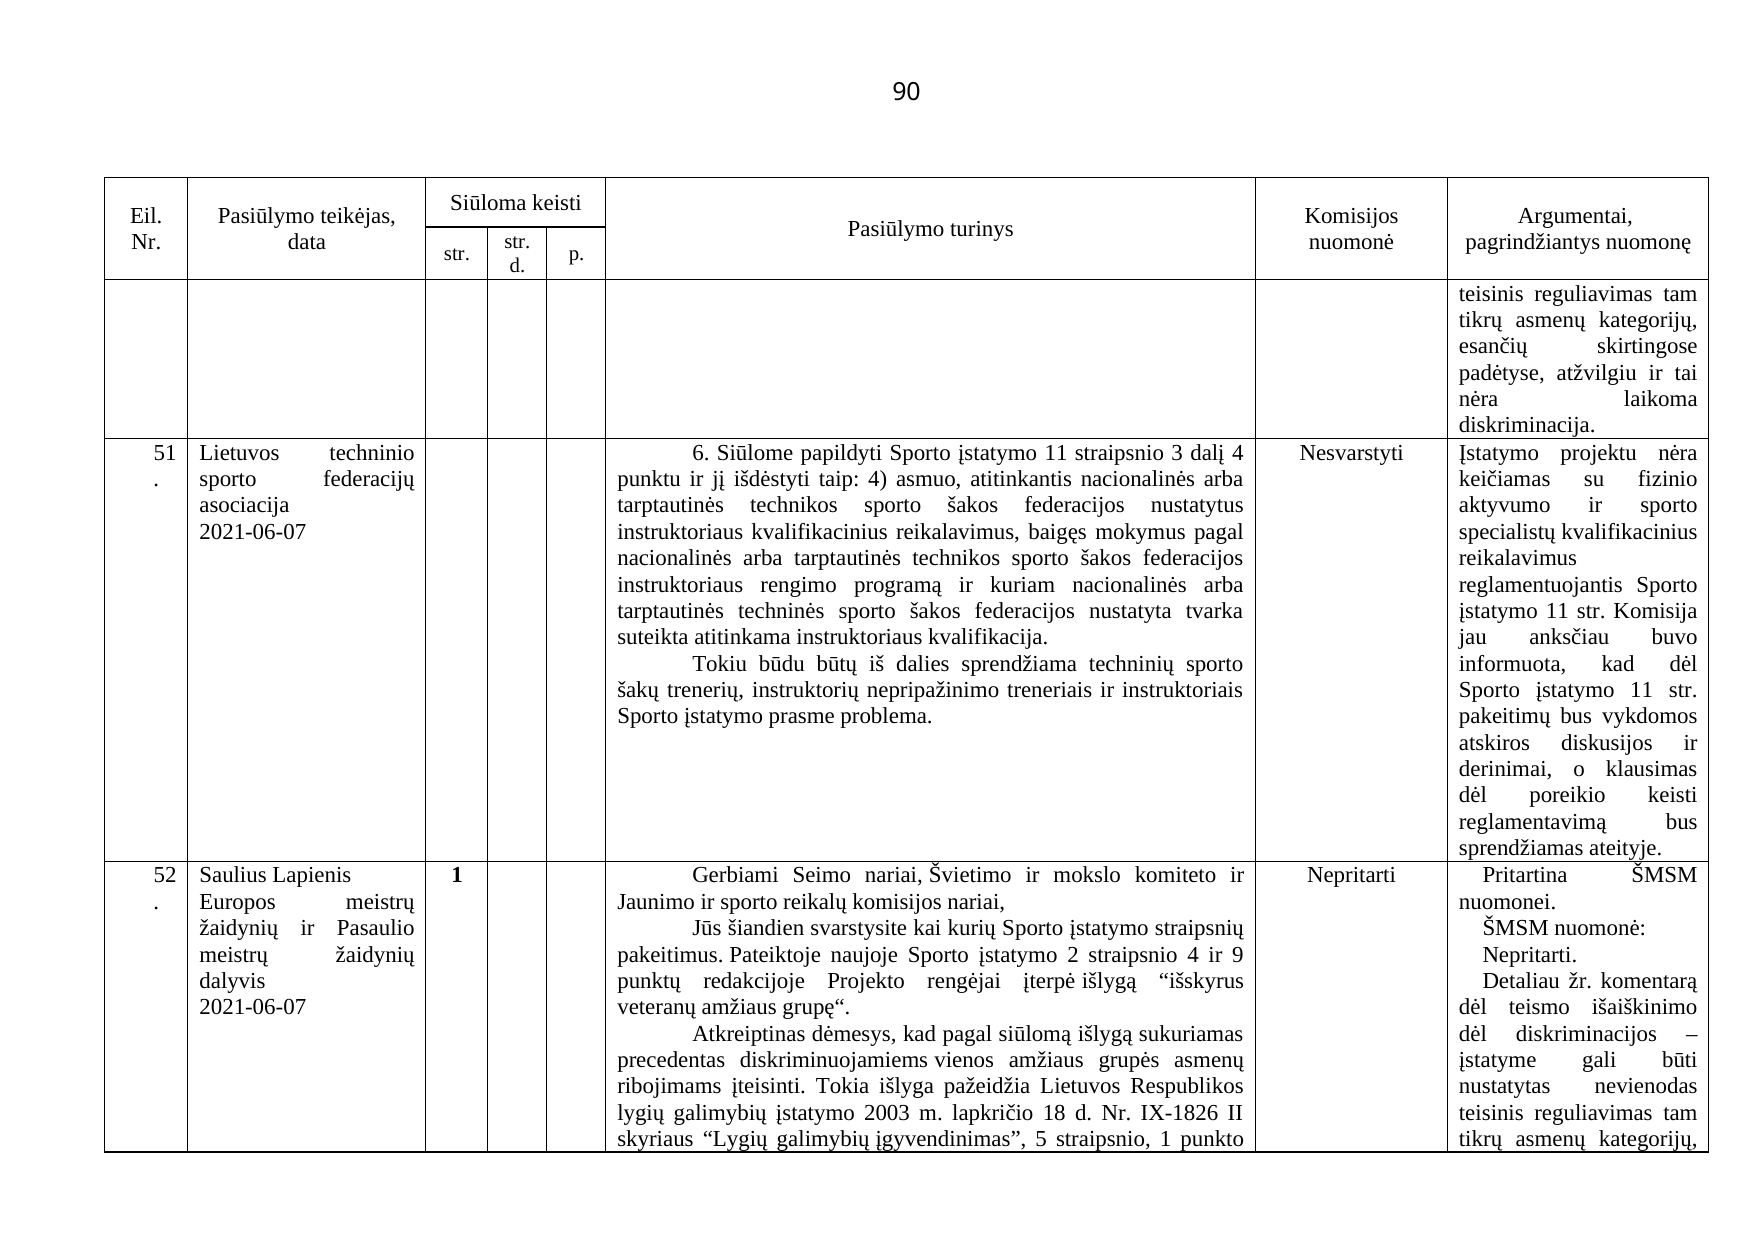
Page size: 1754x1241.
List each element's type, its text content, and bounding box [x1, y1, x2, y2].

table_cell [488, 862, 546, 1151]
table_cell str. [426, 228, 487, 279]
table_cell Lietuvos techninio sporto federacijų asociacija 2021-06-07 [188, 439, 425, 861]
table_cell [488, 280, 546, 438]
table_cell [105, 862, 187, 1151]
table_header Pasiūlymo teikėjas, data [188, 178, 425, 279]
table_cell [426, 439, 487, 861]
table_cell [1256, 280, 1447, 438]
table_cell 6. Siūlome papildyti Sporto įstatymo 11 straipsnio 3 dalį 4 punktu ir jį išdėstyti taip: 4) asmuo, atitinkantis nacionalinės arba tarptautinės technikos sporto šakos federacijos nustatytus instruktoriaus kvalifikacinius reikalavimus, baigęs mokymus pagal nacionalinės arba tarptautinės technikos sporto šakos federacijos instruktoriaus rengimo programą ir kuriam nacionalinės arba tarptautinės techninės sporto šakos federacijos nustatyta tvarka suteikta atitinkama instruktoriaus kvalifikacija. Tokiu būdu būtų iš dalies sprendžiama techninių sporto šakų trenerių, instruktorių nepripažinimo treneriais ir instruktoriais Sporto įstatymo prasme problema. [606, 439, 1255, 861]
table_header Argumentai, pagrindžiantys nuomonę [1448, 178, 1708, 279]
table_cell 1 [426, 862, 487, 1151]
table_header Eil. Nr. [105, 178, 187, 279]
table_cell Įstatymo projektu nėra keičiamas su fizinio aktyvumo ir sporto specialistų kvalifikacinius reikalavimus reglamentuojantis Sporto įstatymo 11 str. Komisija jau anksčiau buvo informuota, kad dėl Sporto įstatymo 11 str. pakeitimų bus vykdomos atskiros diskusijos ir derinimai, o klausimas dėl poreikio keisti reglamentavimą bus sprendžiamas ateityje. [1448, 439, 1708, 861]
table_cell Gerbiami Seimo nariai, Švietimo ir mokslo komiteto ir Jaunimo ir sporto reikalų komisijos nariai, Jūs šiandien svarstysite kai kurių Sporto įstatymo straipsnių pakeitimus. Pateiktoje naujoje Sporto įstatymo 2 straipsnio 4 ir 9 punktų redakcijoje Projekto rengėjai įterpė išlygą “išskyrus veteranų amžiaus grupę“. Atkreiptinas dėmesys, kad pagal siūlomą išlygą sukuriamas precedentas diskriminuojamiems vienos amžiaus grupės asmenų ribojimams įteisinti. Tokia išlyga pažeidžia Lietuvos Respublikos lygių galimybių įstatymo 2003 m. lapkričio 18 d. Nr. IX-1826 II skyriaus “Lygių galimybių įgyvendinimas”, 5 straipsnio, 1 punkto [606, 862, 1255, 1151]
table_cell [547, 280, 605, 438]
table_cell Saulius Lapienis Europos meistrų žaidynių ir Pasaulio meistrų žaidynių dalyvis 2021-06-07 [188, 862, 425, 1151]
table_header Komisijos nuomonė [1256, 178, 1447, 279]
table_cell [105, 280, 187, 438]
table_cell Pritartina ŠMSM nuomonei. ŠMSM nuomonė: Nepritarti. Detaliau žr. komentarą dėl teismo išaiškinimo dėl diskriminacijos – įstatyme gali būti nustatytas nevienodas teisinis reguliavimas tam tikrų asmenų kategorijų, [1448, 862, 1708, 1151]
table_cell Nesvarstyti [1256, 439, 1447, 861]
table_cell [105, 439, 187, 861]
table_cell Nepritarti [1256, 862, 1447, 1151]
table_cell p. [547, 228, 605, 279]
table_cell [606, 280, 1255, 438]
table_cell [488, 439, 546, 861]
table_header Siūloma keisti [426, 178, 605, 226]
table_cell [547, 862, 605, 1151]
table_cell [547, 439, 605, 861]
table_cell [188, 280, 425, 438]
table_cell str. d. [488, 228, 546, 279]
table_cell teisinis reguliavimas tam tikrų asmenų kategorijų, esančių skirtingose padėtyse, atžvilgiu ir tai nėra laikoma diskriminacija. [1448, 280, 1708, 438]
table_header Pasiūlymo turinys [606, 178, 1255, 279]
table_cell [426, 280, 487, 438]
